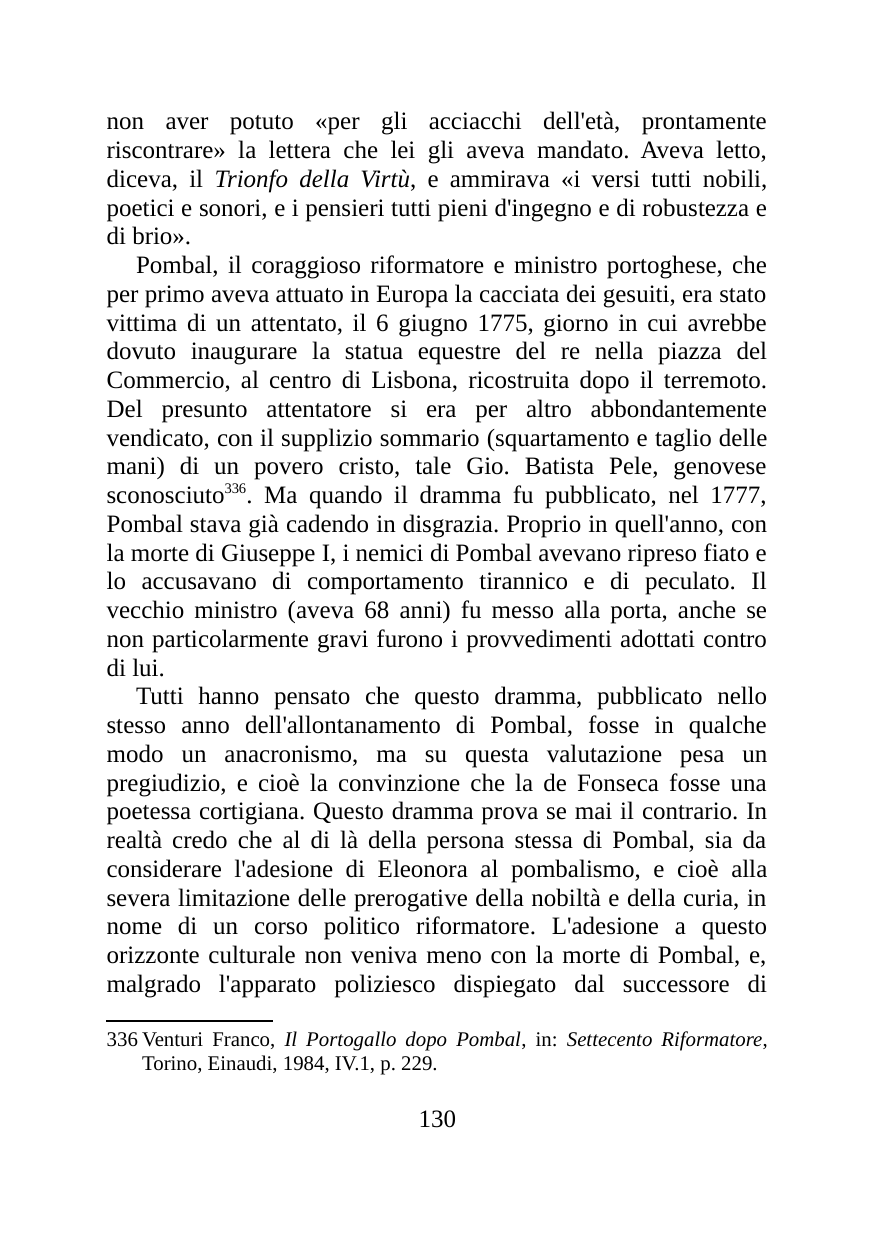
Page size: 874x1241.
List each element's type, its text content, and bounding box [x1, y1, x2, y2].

text Venturi Franco, Il Portogallo dopo Pombal, in: Settecento Riformatore, Torino, Einaudi, 1984, IV.1, p. 229. [106, 1027, 768, 1075]
text non aver potuto «per gli acciacchi dell'età, prontamente riscontrare» la lettera che lei gli aveva mandato. Aveva letto, diceva, il Trionfo della Virtù, e ammirava «i versi tutti nobili, poetici e sonori, e i pensieri tutti pieni d'ingegno e di robustezza e di brio». [106, 106, 768, 250]
text Tutti hanno pensato che questo dramma, pubblicato nello stesso anno dell'allontanamento di Pombal, fosse in qualche modo un anacronismo, ma su questa valutazione pesa un pregiudizio, e cioè la convinzione che la de Fonseca fosse una poetessa cortigiana. Questo dramma prova se mai il contrario. In realtà credo che al di là della persona stessa di Pombal, sia da considerare l'adesione di Eleonora al pombalismo, e cioè alla severa limitazione delle prerogative della nobiltà e della curia, in nome di un corso politico riformatore. L'adesione a questo orizzonte culturale non veniva meno con la morte di Pombal, e, malgrado l'apparato poliziesco dispiegato dal successore di [106, 681, 768, 998]
text Pombal, il coraggioso riformatore e ministro portoghese, che per primo aveva attuato in Europa la cacciata dei gesuiti, era stato vittima di un attentato, il 6 giugno 1775, giorno in cui avrebbe dovuto inaugurare la statua equestre del re nella piazza del Commercio, al centro di Lisbona, ricostruita dopo il terremoto. Del presunto attentatore si era per altro abbondantemente vendicato, con il supplizio sommario (squartamento e taglio delle mani) di un povero cristo, tale Gio. Batista Pele, genovese sconosciuto. Ma quando il dramma fu pubblicato, nel 1777, Pombal stava già cadendo in disgrazia. Proprio in quell'anno, con la morte di Giuseppe I, i nemici di Pombal avevano ripreso fiato e lo accusavano di comportamento tirannico e di peculato. Il vecchio ministro (aveva 68 anni) fu messo alla porta, anche se non particolarmente gravi furono i provvedimenti adottati contro di lui. [106, 250, 768, 681]
